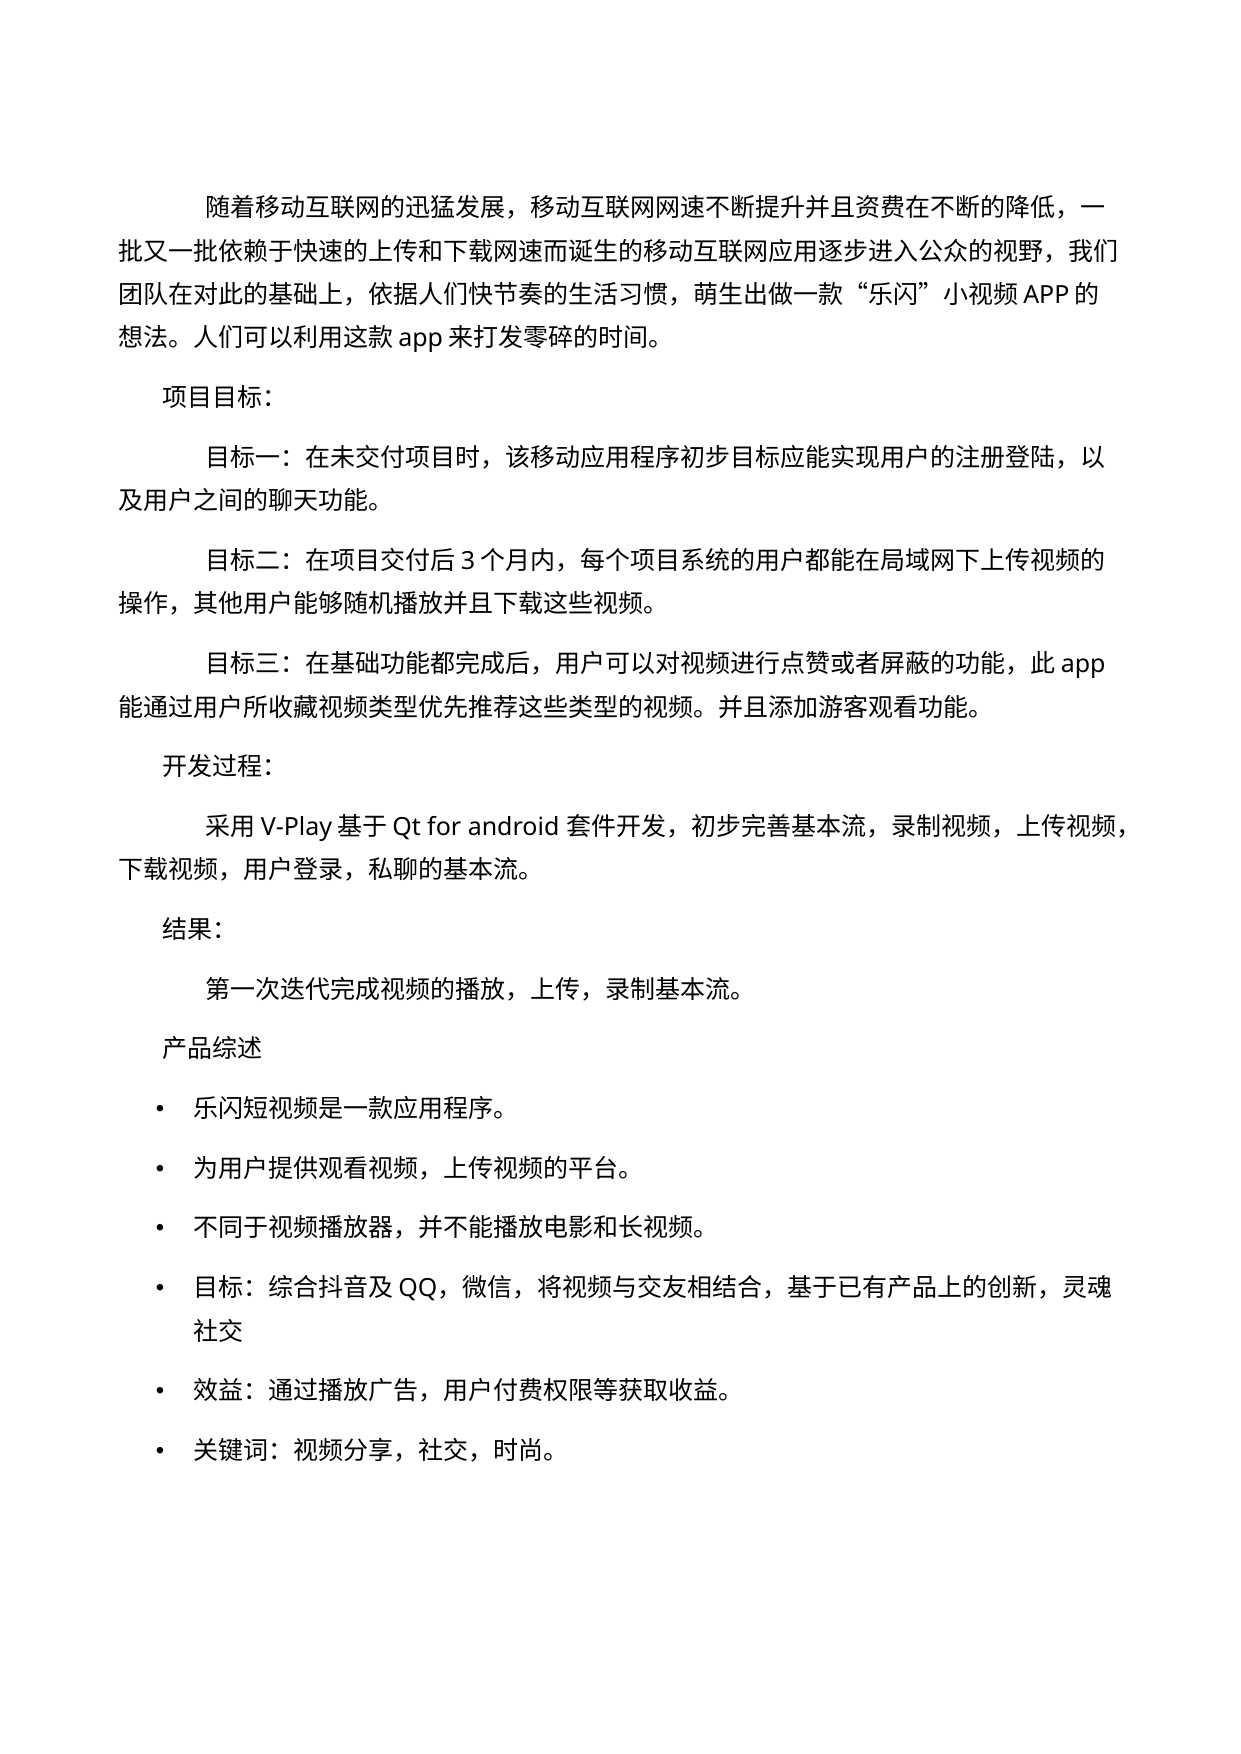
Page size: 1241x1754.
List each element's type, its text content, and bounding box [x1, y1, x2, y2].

list 为用户提供观看视频，上传视频的平台。 [156, 1148, 1122, 1184]
text 采用V-Play基于Qt for android 套件开发，初步完善基本流，录制视频，上传视频，下载视频，用户登录，私聊的基本流。 [118, 806, 1122, 886]
list 乐闪短视频是一款应用程序。 [156, 1088, 1122, 1125]
text 项目目标： [118, 378, 1122, 414]
text 开发过程： [118, 747, 1122, 783]
list 关键词：视频分享，社交，时尚。 [156, 1430, 1122, 1467]
list 效益：通过播放广告，用户付费权限等获取收益。 [156, 1371, 1122, 1407]
text 目标三：在基础功能都完成后，用户可以对视频进行点赞或者屏蔽的功能，此app能通过用户所收藏视频类型优先推荐这些类型的视频。并且添加游客观看功能。 [118, 643, 1122, 723]
list 不同于视频播放器，并不能播放电影和长视频。 [156, 1208, 1122, 1244]
text 目标二：在项目交付后3个月内，每个项目系统的用户都能在局域网下上传视频的操作，其他用户能够随机播放并且下载这些视频。 [118, 540, 1122, 620]
text 结果： [118, 909, 1122, 946]
text 产品综述 [118, 1029, 1122, 1065]
text 随着移动互联网的迅猛发展，移动互联网网速不断提升并且资费在不断的降低，一批又一批依赖于快速的上传和下载网速而诞生的移动互联网应用逐步进入公众的视野，我们团队在对此的基础上，依据人们快节奏的生活习惯，萌生出做一款“乐闪”小视频APP的想法。人们可以利用这款app来打发零碎的时间。 [118, 188, 1122, 354]
text 目标一：在未交付项目时，该移动应用程序初步目标应能实现用户的注册登陆，以及用户之间的聊天功能。 [118, 437, 1122, 517]
list 目标：综合抖音及QQ，微信，将视频与交友相结合，基于已有产品上的创新，灵魂社交 [156, 1268, 1122, 1347]
text 第一次迭代完成视频的播放，上传，录制基本流。 [118, 969, 1122, 1005]
